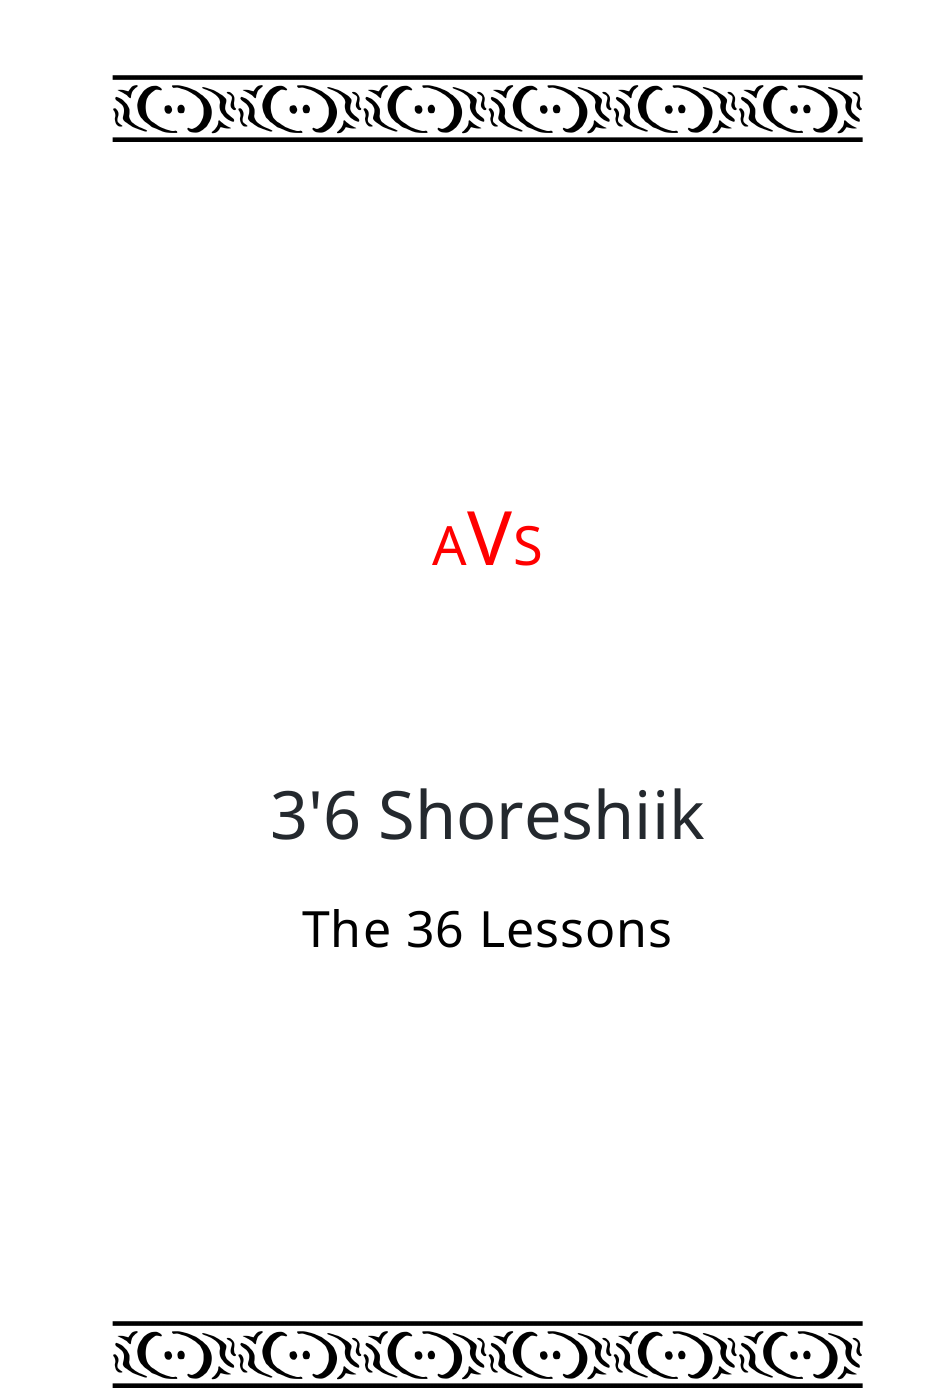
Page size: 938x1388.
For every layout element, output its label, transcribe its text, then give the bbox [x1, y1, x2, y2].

subtitle 3'6 Shoreshiik [112, 769, 862, 859]
picture [112, 1321, 863, 1388]
text The 36 Lessons [112, 893, 862, 962]
picture [112, 75, 863, 142]
text AVS [112, 485, 862, 587]
